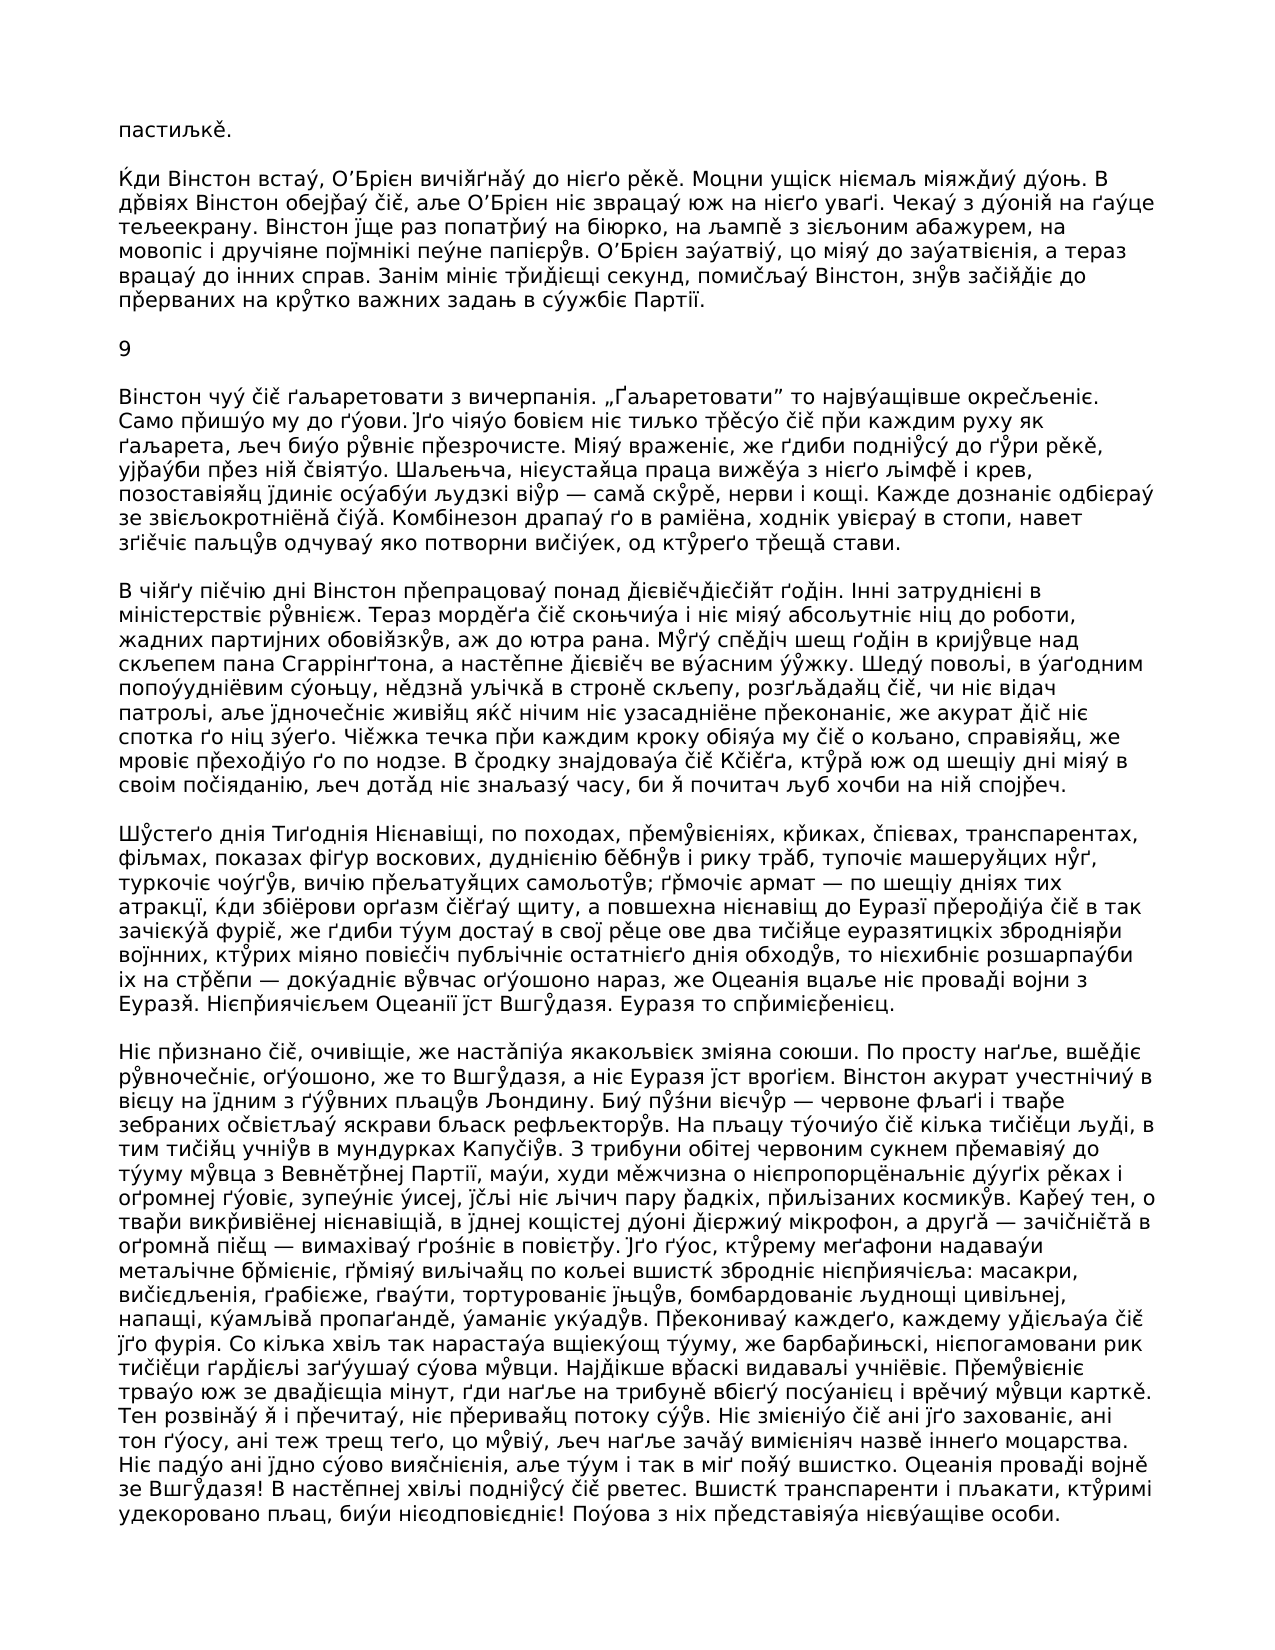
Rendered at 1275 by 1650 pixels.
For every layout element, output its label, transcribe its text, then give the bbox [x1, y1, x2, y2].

text В чія̌ґу піє̌чію дні Вінстон пр̌епрацовау́ понад д̌ієвіє̌чд̌ієс̌ія̌т ґод̌ін. Інні затруднієні в міністерствіє ру̊внієж. Тераз морде̌ґа с̌іє̌ скоњчиу́а і ніє міяу́ абсољутніє ніц до роботи, жадних партијних обовія̌зку̊в, аж до ютра рана. Му̊ґу́ спе̌д̌іч шещ ґод̌ін в крију̊вце над скљепем пана Cгаррінґтона, а насте̌пне д̌ієвіє̌ч ве ву́асним у́у̊жку. Шеду́ повољі, в у́аґодним попоу́удніёвим су́оњцу, не̌дзна̌ уљічка̌ в строне̌ скљепу, розґља̌дая̌ц с̌іє̌, чи ніє відач патрољі, аље ȷ̈дночес̌ніє живія̌ц яќс̌ нічим ніє узасадніёне пр̌еконаніє, же акурат д̌іс̌ ніє спотка ґо ніц зу́еґо. Чіє̌жка течка пр̌и каждим кроку обіяу́а му с̌іє̌ о кољано, справіяя̌ц, же мровіє пр̌еход̌іу́о ґо по нодзе. В с̌родку знајдовау́а с̌іє̌ Кс̌іє̌ґа, кту̊ра̌ юж од шещіу дні міяу́ в своім пос̌іяданію, љеч дота̌д ніє знаљазу́ часу, би я̌ почитач љуб хочби на нія̌ спојр̌еч. [118, 579, 1157, 798]
text 9 [118, 337, 1157, 361]
text пастиљке̌. [118, 118, 1157, 142]
text Ќди Вінстон встау́, О’Брієн вичія̌ґна̌у́ до нієґо ре̌ке̌. Моцни ущіск ніємаљ міяжд̌иу́ ду́оњ. В др̌віях Вінстон обејр̌ау́ с̌іє̌, аље О’Брієн ніє зврацау́ юж на нієґо уваґі. Чекау́ з ду́онія̌ на ґау́це тељеекрану. Вінстон ȷ̈ще раз попатр̌иу́ на біюрко, на љампе̌ з зієљоним абажурем, на мовопіс і дручіяне поȷ̈мнікі пеу́не папієру̊в. О’Брієн зау́атвіу́, цо міяу́ до зау́атвієнія, а тераз врацау́ до інних справ. Занім мініє тр̌ид̌ієщі секунд, помис̌љау́ Вінстон, зну̊в зас̌ія̌д̌іє до пр̌ерваних на кру̊тко важних задањ в су́ужбіє Партії. [118, 167, 1157, 312]
text Вінстон чуу́ с̌іє̌ ґаљаретовати з вичерпанія. „Ґаљаретовати” то најву́ащівше окрес̌љеніє. Само пр̌ишу́о му до ґу́ови. Ј̈ґо чіяу́о бовієм ніє тиљко тр̌е̌су́о с̌іє̌ пр̌и каждим руху як ґаљарета, љеч биу́о ру̊вніє пр̌езрочисте. Міяу́ враженіє, же ґдиби подніу̊су́ до ґу̊ри ре̌ке̌, ујр̌ау́би пр̌ез нія̌ с̌віяту́о. Шаљењча, нієустая̌ца праца виже̌у́а з нієґо љімфе̌ і крев, позоставіяя̌ц ȷ̈диніє осу́абу́и људзкі віу̊р — сама̌ ску̊ре̌, нерви і кощі. Кажде дознаніє одбієрау́ зе звієљокротніёна̌ с̌іу́а̌. Комбінезон драпау́ ґо в раміёна, ходнік увієрау́ в стопи, навет зґіє̌чіє паљцу̊в одчувау́ яко потворни вис̌іу́ек, од кту̊реґо тр̌еща̌ стави. [118, 385, 1157, 555]
text Шу̊стеґо днія Тиґоднія Нієнавіщі, по походах, пр̌ему̊вієніях, кр̌иках, с̌пієвах, транспарентах, фіљмах, показах фіґур воскових, дуднієнію бе̌бну̊в і рику тра̌б, тупочіє машеруя̌цих ну̊ґ, туркочіє чоу́ґу̊в, вичію пр̌ељатуя̌цих самољоту̊в; ґр̌мочіє армат — по шещіу дніях тих атракцї, ќди збіёрови орґазм с̌іє̌ґау́ щиту, а повшехна нієнавіщ до Еуразї пр̌ерод̌іу́а с̌іє̌ в так зачієку́а̌ фуріє̌, же ґдиби ту́ум достау́ в своȷ̈ ре̌це ове два тис̌ія̌це еуразятицкіх збродніяр̌и воȷ̈нних, кту̊рих міяно повієс̌іч пубљічніє остатнієґо днія обходу̊в, то нієхибніє розшарпау́би іх на стр̌е̌пи — доку́адніє ву̊вчас оґу́ошоно нараз, же Оцеанія вцаље ніє провад̌і војни з Еуразя̌. Нієпр̌иячієљем Оцеанії ȷ̈ст Вшгу̊дазя. Еуразя то спр̌имієр̌енієц. [118, 822, 1157, 1016]
text Ніє пр̌изнано с̌іє̌, очивіщіе, же наста̌піу́а якакољвієк зміяна союши. По просту наґље, вше̌д̌іє ру̊вночес̌ніє, оґу́ошоно, же то Вшгу̊дазя, а ніє Еуразя ȷ̈ст вроґієм. Вінстон акурат учестнічиу́ в вієцу на ȷ̈дним з ґу́у̊вних пљацу̊в Љондину. Биу́ пу̊з́ни вієчу̊р — червоне фљаґі і твар̌е зебраних ос̌вієтљау́ яскрави бљаск рефљектору̊в. На пљацу ту́очиу́о с̌іє̌ кіљка тис̌іє̌ци људ̌і, в тим тис̌ія̌ц учніу̊в в мундурках Капус̌іу̊в. З трибуни обітеј червоним сукнем пр̌емавіяу́ до ту́уму му̊вца з Вевне̌тр̌неј Партії, мау́и, худи ме̌жчизна о нієпропорцёнаљніє ду́уґіх ре̌ках і оґромнеј ґу́овіє, зупеу́ніє у́исеј, ȷ̈с̌љі ніє љічич пару р̌адкіх, пр̌иљізаних космику̊в. Кар̌еу́ тен, о твар̌и викр̌ивіёнеј нієнавіщіа̌, в ȷ̈днеј кощістеј ду́оні д̌ієржиу́ мікрофон, а друґа̌ — зачіс̌ніє̌та̌ в оґромна̌ піє̌щ — вимахівау́ ґроз́ніє в повієтр̌у. Ј̈ґо ґу́ос, кту̊рему меґафони надавау́и метаљічне бр̌мієніє, ґр̌міяу́ виљічая̌ц по кољеі вшистќ збродніє нієпр̌иячієља: масакри, вис̌ієдљенія, ґрабієже, ґвау́ти, тортурованіє ȷ̈њцу̊в, бомбардованіє људнощі цивіљнеј, напащі, ку́амљіва̌ пропаґанде̌, у́аманіє уку́аду̊в. Пр̌еконивау́ каждеґо, каждему уд̌ієљау́а с̌іє̌ ȷ̈ґо фурія. Cо кіљка хвіљ так нарастау́а вщіеку́ощ ту́уму, же барбар̌ињскі, нієпогамовани рик тис̌іє̌ци ґард̌ієљі заґу́ушау́ су́ова му̊вци. Најд̌ікше вр̌аскі видаваљі учніёвіє. Пр̌ему̊вієніє трвау́о юж зе двад̌ієщіа мінут, ґди наґље на трибуне̌ вбієґу́ посу́анієц і вре̌чиу́ му̊вци картке̌. Тен розвіна̌у́ я̌ і пр̌ечитау́, ніє пр̌еривая̌ц потоку су́у̊в. Ніє змієніу́о с̌іє̌ ані ȷ̈ґо захованіє, ані тон ґу́осу, ані теж трещ теґо, цо му̊віу́, љеч наґље зача̌у́ вимієніяч назве̌ іннеґо моцарства. Ніє паду́о ані ȷ̈дно су́ово вияс̌нієнія, аље ту́ум і так в міґ поя̌у́ вшистко. Оцеанія провад̌і војне̌ зе Вшгу̊дазя! В насте̌пнеј хвіљі подніу̊су́ с̌іє̌ рветес. Вшистќ транспаренти і пљакати, кту̊римі удекоровано пљац, биу́и нієодповієдніє! Поу́ова з ніх пр̌едставіяу́а нієву́ащіве особи. [118, 1040, 1157, 1526]
